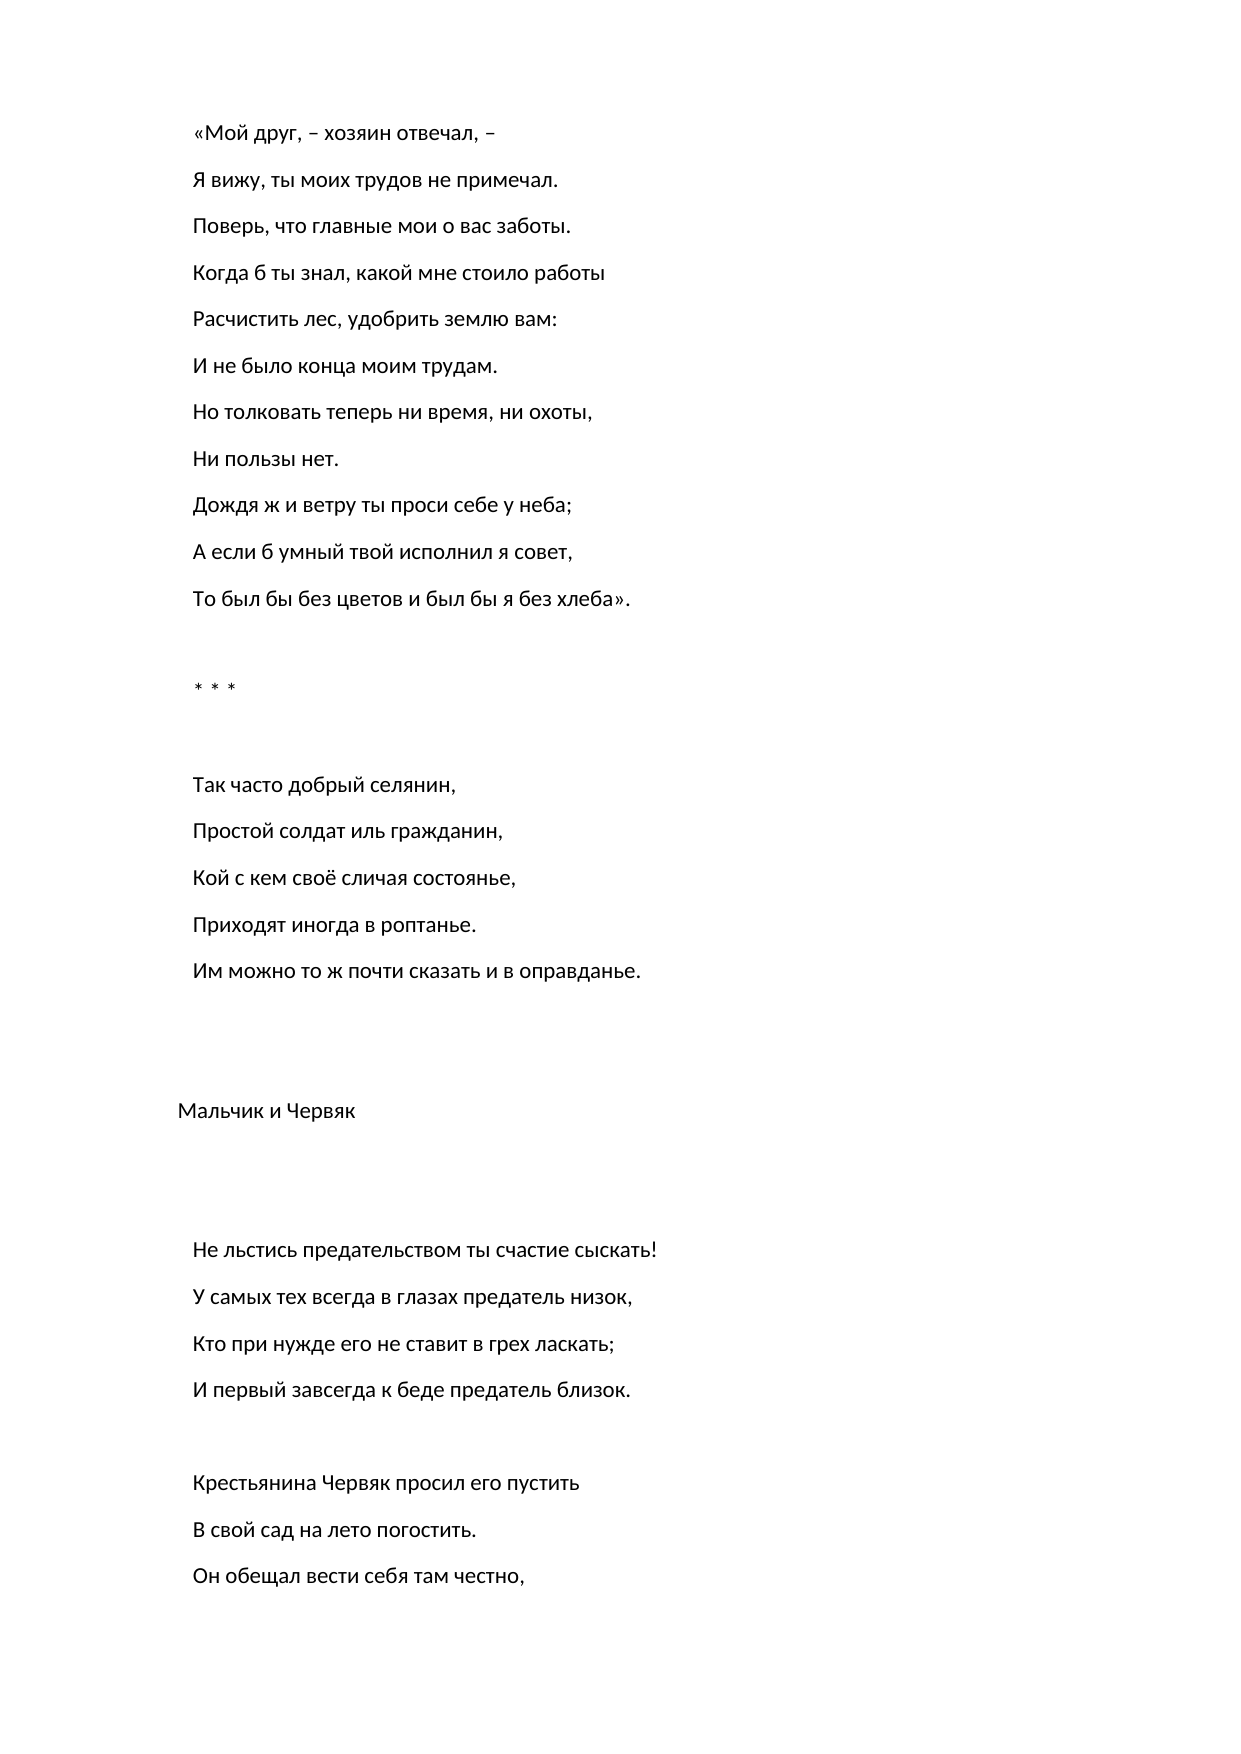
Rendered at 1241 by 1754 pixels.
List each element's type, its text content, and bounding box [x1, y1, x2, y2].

text Им можно то ж почти сказать и в оправданье. [177, 956, 1152, 984]
text Поверь, что главные мои о вас заботы. [177, 211, 1152, 239]
text Но толковать теперь ни время, ни охоты, [177, 397, 1152, 426]
text * * * [177, 677, 1152, 705]
text Простой солдат иль гражданин, [177, 817, 1152, 844]
text А если б умный твой исполнил я совет, [177, 537, 1152, 565]
text Мальчик и Червяк [177, 1096, 1152, 1124]
text Кой с кем своё сличая состоянье, [177, 863, 1152, 891]
text Дождя ж и ветру ты проси себе у неба; [177, 491, 1152, 519]
text Не льстись предательством ты счастие сыскать! [177, 1236, 1152, 1264]
text То был бы без цветов и был бы я без хлеба». [177, 584, 1152, 612]
text Он обещал вести себя там честно, [177, 1562, 1152, 1589]
text Когда б ты знал, какой мне стоило работы [177, 258, 1152, 286]
text «Мой друг, – хозяин отвечал, – [177, 118, 1152, 146]
text И не было конца моим трудам. [177, 351, 1152, 379]
text И первый завсегда к беде предатель близок. [177, 1375, 1152, 1403]
text Так часто добрый селянин, [177, 770, 1152, 798]
text Ни пользы нет. [177, 444, 1152, 472]
text Кто при нужде его не ставит в грех ласкать; [177, 1329, 1152, 1357]
text В свой сад на лето погостить. [177, 1515, 1152, 1543]
text Крестьянина Червяк просил его пустить [177, 1468, 1152, 1496]
text Я вижу, ты моих трудов не примечал. [177, 165, 1152, 193]
text У самых тех всегда в глазах предатель низок, [177, 1282, 1152, 1310]
text Расчистить лес, удобрить землю вам: [177, 304, 1152, 332]
text Приходят иногда в роптанье. [177, 910, 1152, 938]
